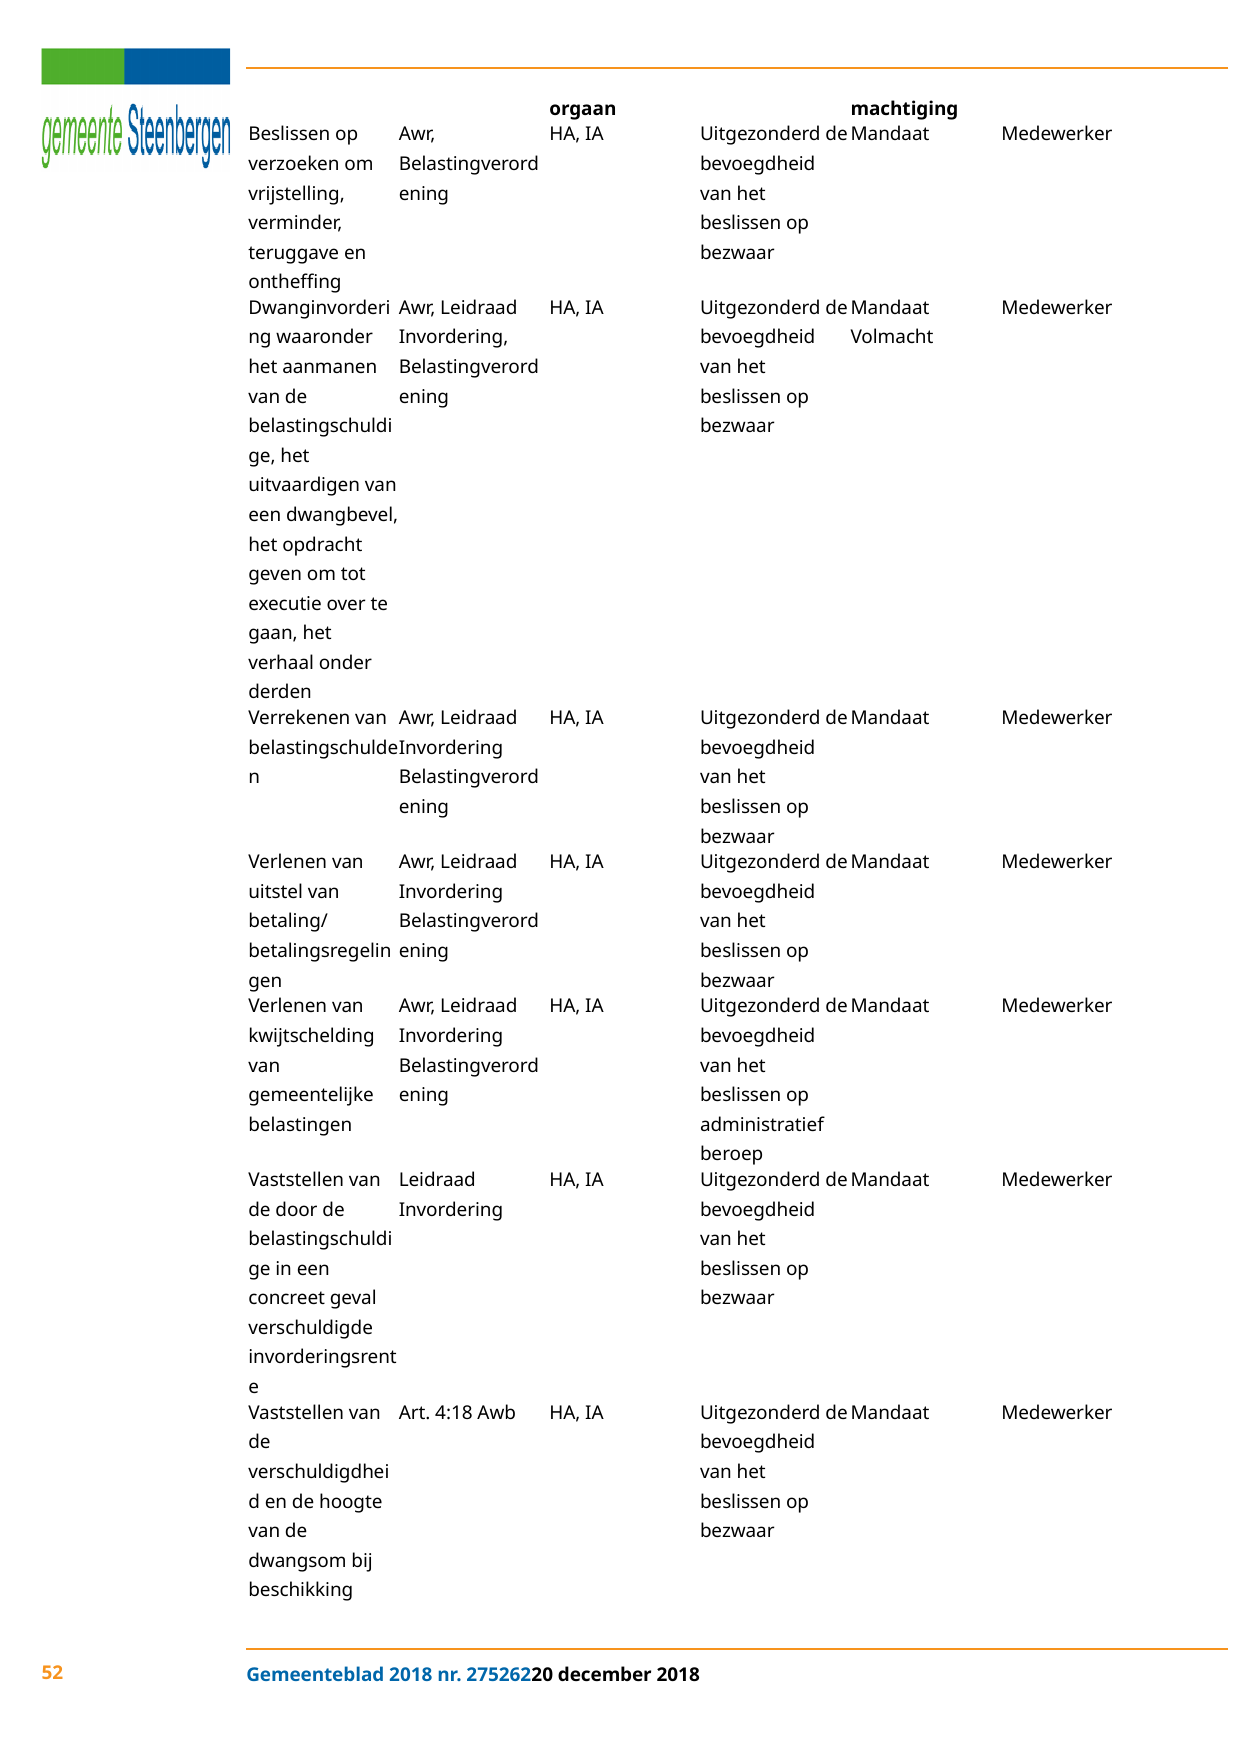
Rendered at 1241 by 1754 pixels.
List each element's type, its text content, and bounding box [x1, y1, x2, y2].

table_cell Verrekenen van belastingschulden [248, 705, 398, 848]
table_cell Medewerker [1001, 294, 1152, 704]
table_cell Uitgezonderd de bevoegdheid van het beslissen op bezwaar [700, 705, 850, 848]
table_cell HA, IA [549, 705, 700, 848]
table_cell Uitgezonderd de bevoegdheid van het beslissen op bezwaar [700, 1166, 850, 1399]
table_cell Medewerker [1001, 1166, 1152, 1399]
table_cell Beslissen op verzoeken om vrijstelling, verminder, teruggave en ontheffing [248, 121, 398, 294]
table_cell Vaststellen van de door de belastingschuldige in een concreet geval verschuldigde invorderingsrente [248, 1166, 398, 1399]
table_cell Mandaat Volmacht [850, 294, 1001, 704]
table_cell HA, IA [549, 1399, 700, 1602]
table_cell HA, IA [549, 993, 700, 1166]
table_cell Awr, Leidraad Invordering, Belastingverordening [399, 294, 549, 704]
table_cell Art. 4:18 Awb [399, 1399, 549, 1602]
table_header [1001, 95, 1152, 121]
table_cell Dwanginvordering waaronder het aanmanen van de belastingschuldige, het uitvaardigen van een dwangbevel, het opdracht geven om tot executie over te gaan, het verhaal onder derden [248, 294, 398, 704]
table_cell Medewerker [1001, 993, 1152, 1166]
table_cell Uitgezonderd de bevoegdheid van het beslissen op bezwaar [700, 121, 850, 294]
table_cell Uitgezonderd de bevoegdheid van het beslissen op bezwaar [700, 294, 850, 704]
table_cell Mandaat [850, 993, 1001, 1166]
table_cell Medewerker [1001, 705, 1152, 848]
table_cell Verlenen van uitstel van betaling/ betalingsregelingen [248, 849, 398, 993]
table_header [399, 95, 549, 121]
table_cell HA, IA [549, 1166, 700, 1399]
table_header machtiging [850, 95, 1001, 121]
table_cell Leidraad Invordering [399, 1166, 549, 1399]
table_cell Uitgezonderd de bevoegdheid van het beslissen op bezwaar [700, 1399, 850, 1602]
table_cell Medewerker [1001, 121, 1152, 294]
table_cell Mandaat [850, 705, 1001, 848]
table_cell Awr, Leidraad Invordering Belastingverordening [399, 705, 549, 848]
table_header [700, 95, 850, 121]
table_cell Mandaat [850, 121, 1001, 294]
table_cell Awr, Leidraad Invordering Belastingverordening [399, 849, 549, 993]
table_cell Medewerker [1001, 849, 1152, 993]
table_header orgaan [549, 95, 700, 121]
table_cell HA, IA [549, 849, 700, 993]
table_cell Uitgezonderd de bevoegdheid van het beslissen op bezwaar [700, 849, 850, 993]
table_cell Verlenen van kwijtschelding van gemeentelijke belastingen [248, 993, 398, 1166]
table_cell Vaststellen van de verschuldigdheid en de hoogte van de dwangsom bij beschikking [248, 1399, 398, 1602]
table_cell Uitgezonderd de bevoegdheid van het beslissen op administratief beroep [700, 993, 850, 1166]
table_cell Awr, Leidraad Invordering Belastingverordening [399, 993, 549, 1166]
table_cell Mandaat [850, 849, 1001, 993]
picture [41, 47, 231, 172]
table_cell Mandaat [850, 1166, 1001, 1399]
table_cell HA, IA [549, 121, 700, 294]
table_header [248, 95, 398, 121]
table_cell Awr, Belastingverordening [399, 121, 549, 294]
table_cell HA, IA [549, 294, 700, 704]
table_cell Medewerker [1001, 1399, 1152, 1602]
table_cell Mandaat [850, 1399, 1001, 1602]
